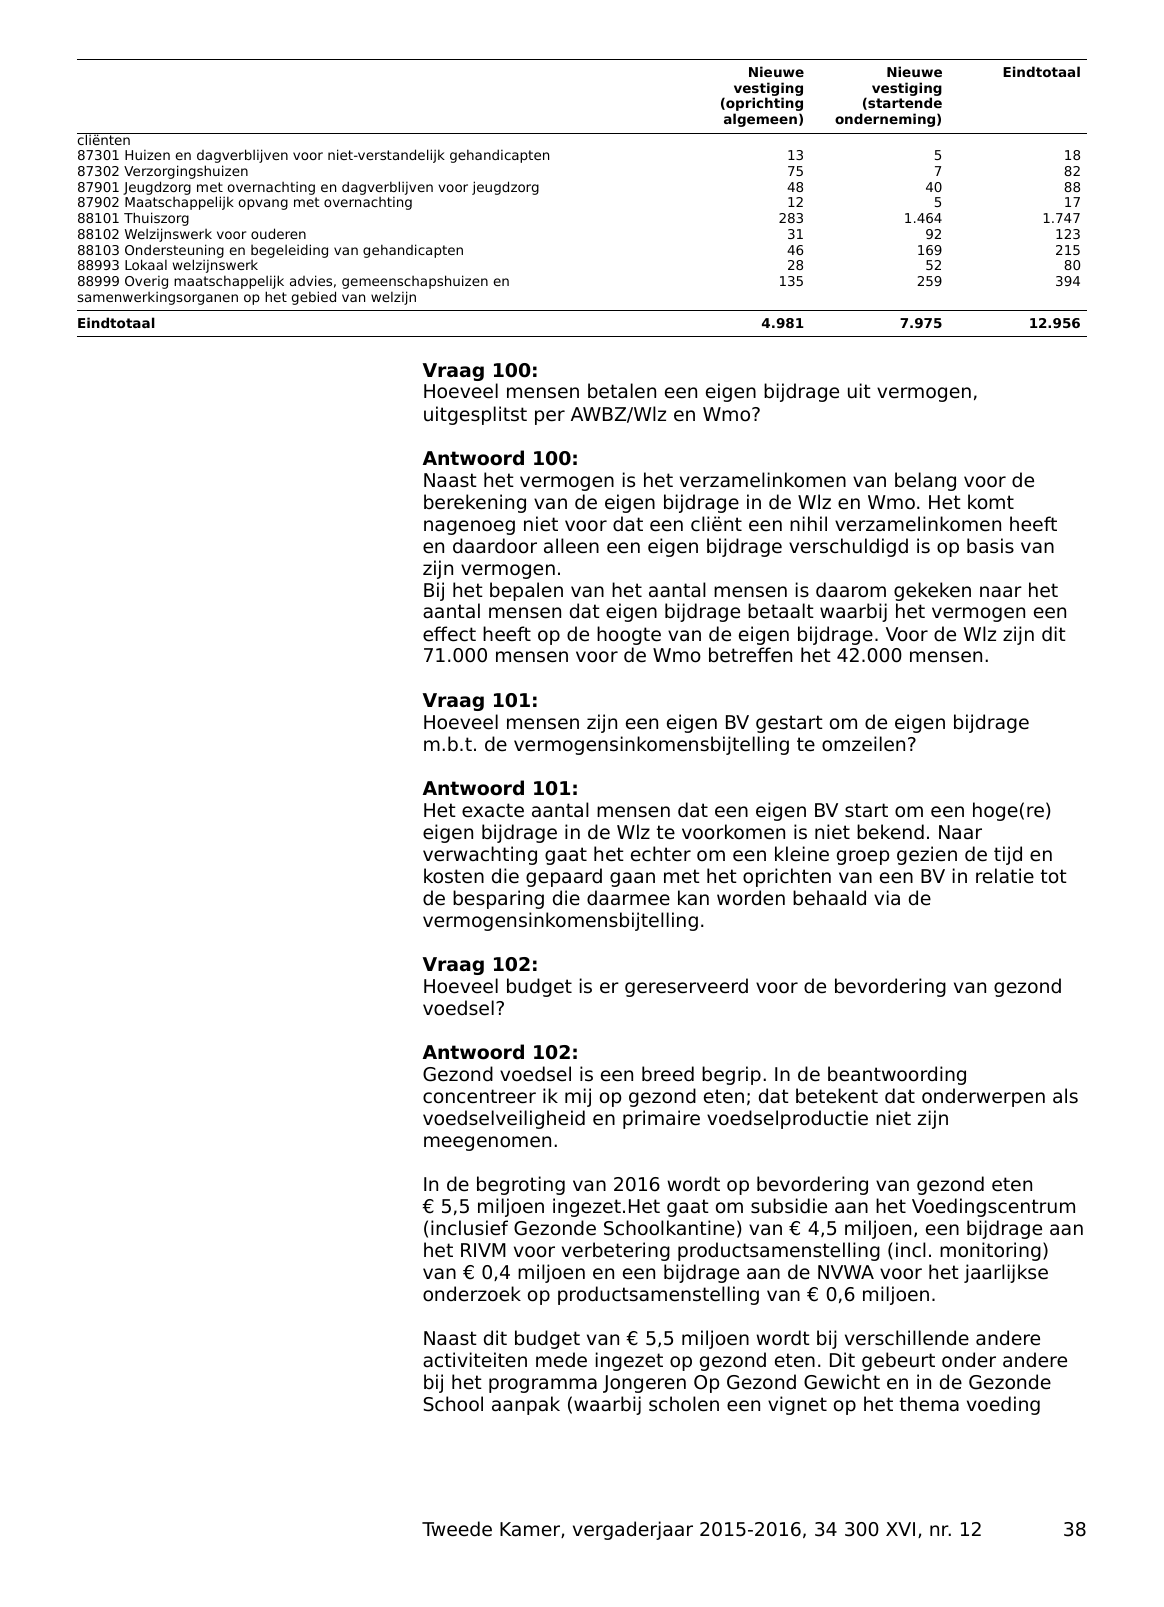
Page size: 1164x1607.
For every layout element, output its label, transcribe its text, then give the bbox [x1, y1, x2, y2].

text Vraag 101: [422, 689, 1087, 712]
text Hoeveel mensen zijn een eigen BV gestart om de eigen bijdrage m.b.t. de vermogensinkomensbijtelling te omzeilen? [422, 712, 1087, 756]
text Naast het vermogen is het verzamelinkomen van belang voor de berekening van de eigen bijdrage in de Wlz en Wmo. Het komt nagenoeg niet voor dat een cliënt een nihil verzamelinkomen heeft en daardoor alleen een eigen bijdrage verschuldigd is op basis van zijn vermogen. [422, 469, 1087, 579]
table_cell 82 [948, 164, 1087, 179]
table_cell 88999 Overig maatschappelijk advies, gemeenschapshuizen en samenwerkingsorganen op het gebied van welzijn [77, 274, 671, 310]
table_cell 88993 Lokaal welzijnswerk [77, 258, 671, 274]
text Bij het bepalen van het aantal mensen is daarom gekeken naar het aantal mensen dat eigen bijdrage betaalt waarbij het vermogen een effect heeft op de hoogte van de eigen bijdrage. Voor de Wlz zijn dit 71.000 mensen voor de Wmo betreffen het 42.000 mensen. [422, 579, 1087, 667]
text Antwoord 102: [422, 1042, 1087, 1064]
table_cell 48 [671, 180, 810, 195]
text Antwoord 100: [422, 448, 1087, 469]
text Hoeveel mensen betalen een eigen bijdrage uit vermogen, uitgesplitst per AWBZ/Wlz en Wmo? [422, 381, 1087, 425]
table_cell 12.956 [948, 311, 1087, 336]
table_header Eindtotaal [948, 60, 1087, 132]
text In de begroting van 2016 wordt op bevordering van gezond eten € 5,5 miljoen ingezet.Het gaat om subsidie aan het Voedingscentrum (inclusief Gezonde Schoolkantine) van € 4,5 miljoen, een bijdrage aan het RIVM voor verbetering productsamenstelling (incl. monitoring) van € 0,4 miljoen en een bijdrage aan de NVWA voor het jaarlijkse onderzoek op productsamenstelling van € 0,6 miljoen. [422, 1174, 1087, 1306]
table_cell 92 [810, 227, 948, 242]
text Hoeveel budget is er gereserveerd voor de bevordering van gezond voedsel? [422, 976, 1087, 1020]
table_cell 215 [948, 243, 1087, 258]
table_cell 87302 Verzorgingshuizen [77, 164, 671, 179]
table_cell 88101 Thuiszorg [77, 211, 671, 227]
table_cell 80 [948, 258, 1087, 274]
table_cell 4.981 [671, 311, 810, 336]
table_cell 40 [810, 180, 948, 195]
table_cell [948, 134, 1087, 148]
table_cell 18 [948, 148, 1087, 164]
table_cell Eindtotaal [77, 311, 671, 336]
table_cell 7 [810, 164, 948, 179]
text Vraag 100: [422, 359, 1087, 381]
text Antwoord 101: [422, 778, 1087, 800]
table_cell 87902 Maatschappelijk opvang met overnachting [77, 195, 671, 211]
table_cell 46 [671, 243, 810, 258]
table_cell 1.464 [810, 211, 948, 227]
text Gezond voedsel is een breed begrip. In de beantwoording concentreer ik mij op gezond eten; dat betekent dat onderwerpen als voedselveiligheid en primaire voedselproductie niet zijn meegenomen. [422, 1064, 1087, 1152]
text Vraag 102: [422, 954, 1087, 976]
table_cell [671, 134, 810, 148]
text Naast dit budget van € 5,5 miljoen wordt bij verschillende andere activiteiten mede ingezet op gezond eten. Dit gebeurt onder andere bij het programma Jongeren Op Gezond Gewicht en in de Gezonde School aanpak (waarbij scholen een vignet op het thema voeding [422, 1328, 1087, 1416]
table_cell 88102 Welzijnswerk voor ouderen [77, 227, 671, 242]
table_cell 12 [671, 195, 810, 211]
table_cell 75 [671, 164, 810, 179]
table_cell 259 [810, 274, 948, 310]
table_cell 88103 Ondersteuning en begeleiding van gehandicapten [77, 243, 671, 258]
table_cell 31 [671, 227, 810, 242]
table_cell 283 [671, 211, 810, 227]
table_cell 87901 Jeugdzorg met overnachting en dagverblijven voor jeugdzorg [77, 180, 671, 195]
table_cell 13 [671, 148, 810, 164]
table_header Nieuwe vestiging (oprichting algemeen) [671, 60, 810, 132]
table_cell [810, 134, 948, 148]
table_cell cliënten [77, 134, 671, 148]
table_cell 135 [671, 274, 810, 310]
table_cell 52 [810, 258, 948, 274]
table_cell 7.975 [810, 311, 948, 336]
table_cell 5 [810, 195, 948, 211]
table_cell 169 [810, 243, 948, 258]
table_cell 87301 Huizen en dagverblijven voor niet-verstandelijk gehandicapten [77, 148, 671, 164]
table_cell 5 [810, 148, 948, 164]
table_cell 88 [948, 180, 1087, 195]
table_cell 394 [948, 274, 1087, 310]
table_cell 123 [948, 227, 1087, 242]
table_cell 1.747 [948, 211, 1087, 227]
table_cell 28 [671, 258, 810, 274]
table_header [77, 60, 671, 132]
table_cell 17 [948, 195, 1087, 211]
text Het exacte aantal mensen dat een eigen BV start om een hoge(re) eigen bijdrage in de Wlz te voorkomen is niet bekend. Naar verwachting gaat het echter om een kleine groep gezien de tijd en kosten die gepaard gaan met het oprichten van een BV in relatie tot de besparing die daarmee kan worden behaald via de vermogensinkomensbijtelling. [422, 800, 1087, 932]
table_header Nieuwe vestiging (startende onderneming) [810, 60, 948, 132]
